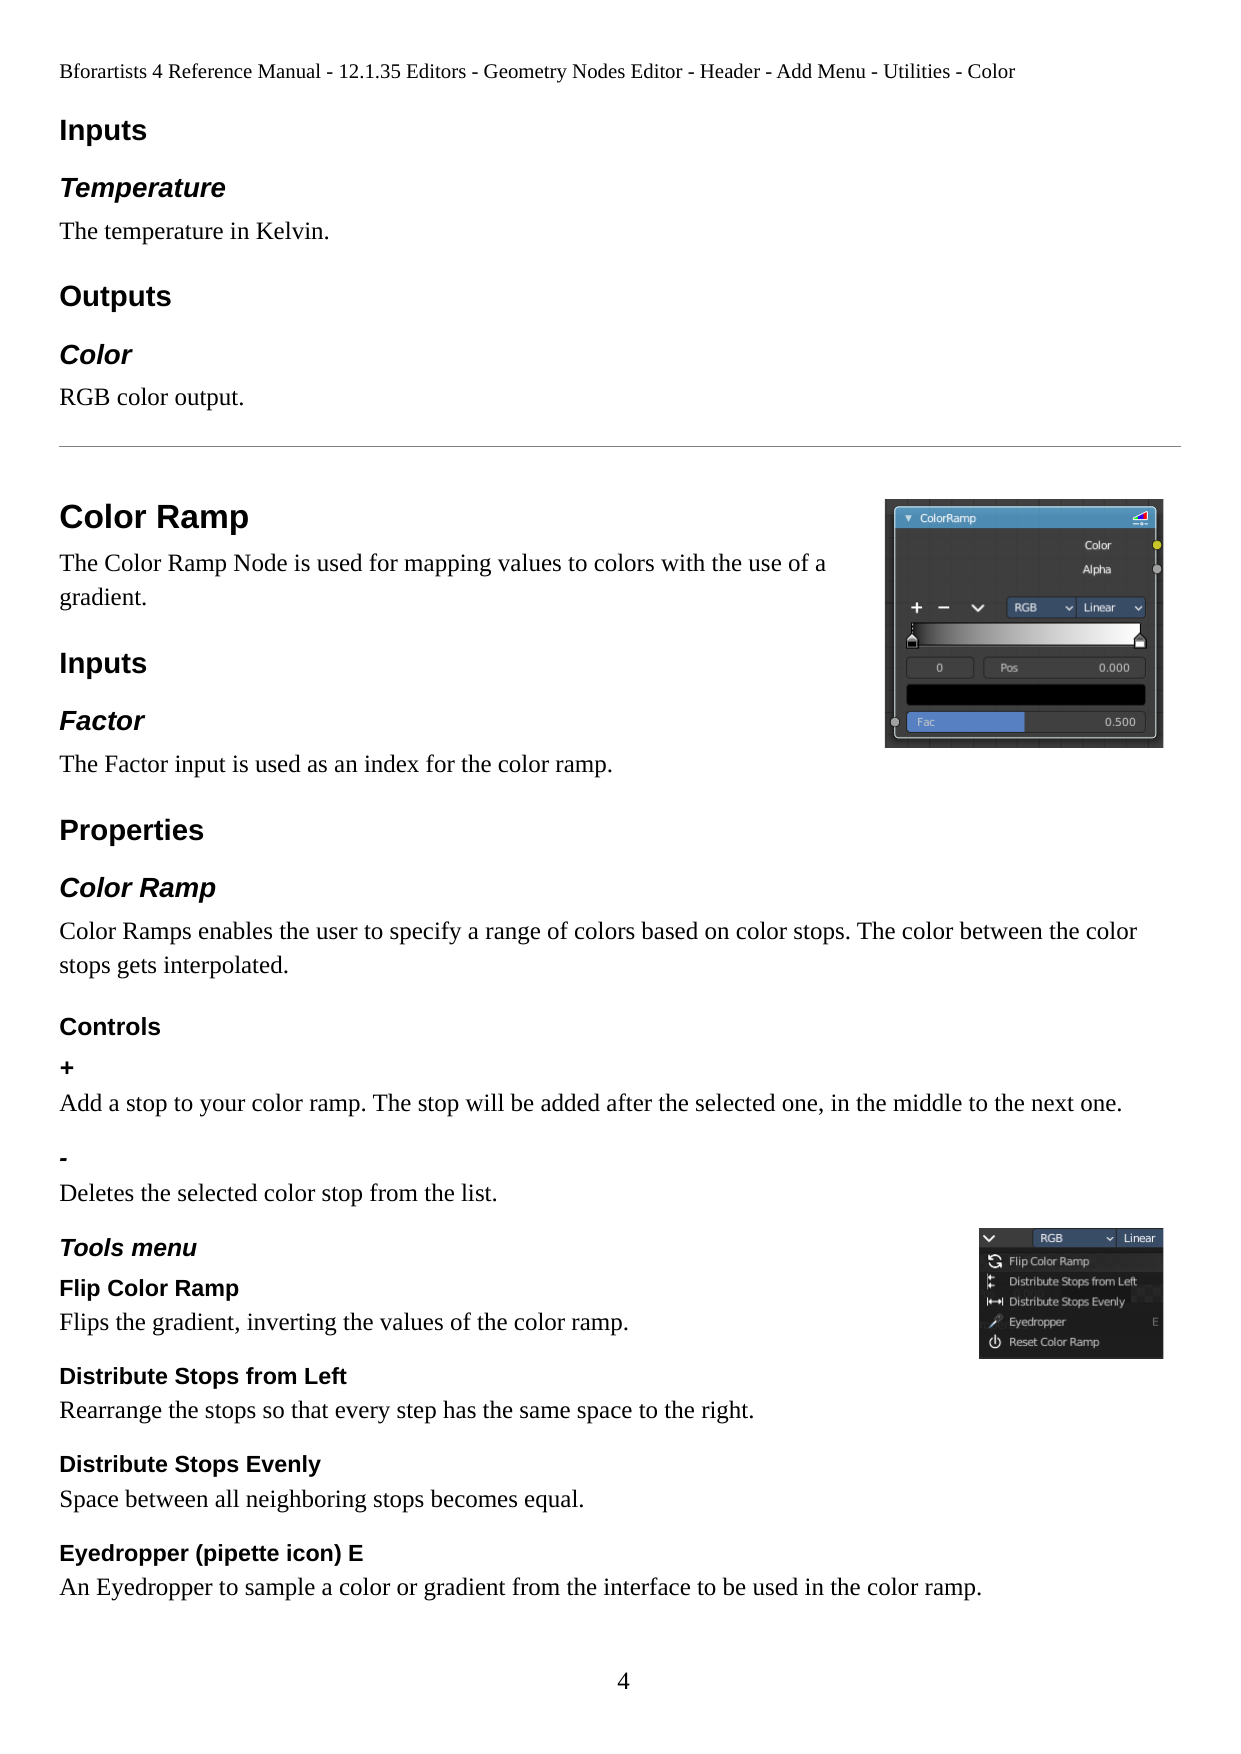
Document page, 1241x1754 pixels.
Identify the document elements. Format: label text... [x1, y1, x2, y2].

text An Eyedropper to sample a color or gradient from the interface to be used in the color ramp. [59, 1572, 1181, 1601]
text Flips the gradient, inverting the values of the color ramp. [59, 1307, 979, 1336]
subtitle [1164, 1274, 1181, 1301]
text RGB color output. [59, 382, 1181, 411]
text Rearrange the stops so that every step has the same space to the right. [59, 1395, 1181, 1424]
picture [979, 1228, 1164, 1359]
subtitle Inputs [59, 113, 1181, 146]
subtitle Controls [59, 1012, 1181, 1040]
subtitle Distribute Stops from Left [59, 1362, 1181, 1389]
subtitle + [59, 1053, 1181, 1081]
subtitle Temperature [59, 171, 1181, 203]
subtitle Color Ramp [59, 871, 1181, 903]
subtitle Color [59, 338, 1181, 370]
text Space between all neighboring stops becomes equal. [59, 1484, 1181, 1512]
subtitle [1164, 1233, 1181, 1262]
subtitle Outputs [59, 279, 1181, 313]
picture [884, 499, 1164, 748]
text The Color Ramp Node is used for mapping values to colors with the use of a gradient. [59, 548, 884, 611]
subtitle Factor [59, 704, 884, 736]
subtitle Properties [59, 813, 1181, 846]
text Deletes the selected color stop from the list. [59, 1178, 1181, 1206]
text The temperature in Kelvin. [59, 216, 1181, 244]
subtitle Distribute Stops Evenly [59, 1451, 1181, 1477]
subtitle - [59, 1143, 1181, 1171]
subtitle Eyedropper (pipette icon) E [59, 1539, 1181, 1566]
subtitle [1164, 646, 1181, 679]
subtitle Color Ramp [59, 497, 1181, 535]
subtitle Flip Color Ramp [59, 1274, 979, 1301]
subtitle [1164, 704, 1181, 736]
text Add a stop to your color ramp. The stop will be added after the selected one, in the middle to the next one. [59, 1088, 1181, 1116]
subtitle Inputs [59, 646, 884, 679]
text Color Ramps enables the user to specify a range of colors based on color stops. The color between the color stops gets interpolated. [59, 916, 1181, 979]
subtitle Tools menu [59, 1233, 979, 1262]
text The Factor input is used as an index for the color ramp. [59, 749, 1181, 778]
